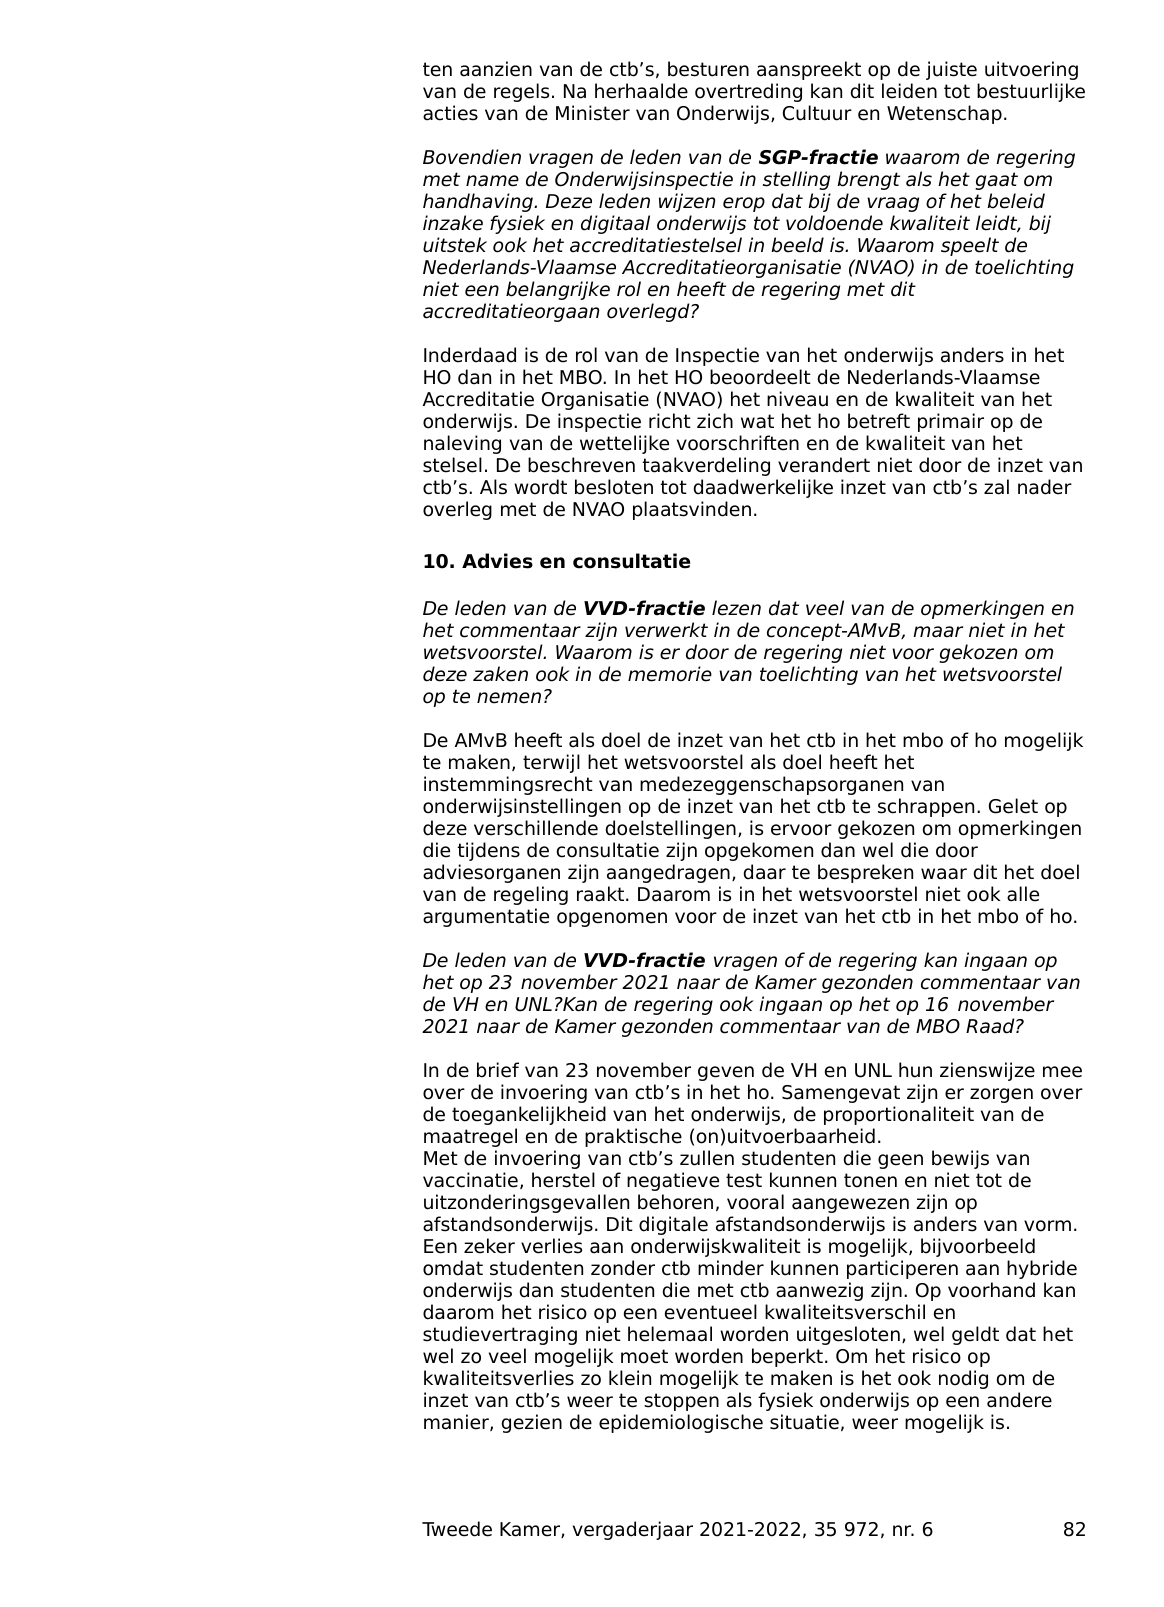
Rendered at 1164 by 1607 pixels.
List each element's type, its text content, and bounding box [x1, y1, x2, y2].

text Met de invoering van ctb’s zullen studenten die geen bewijs van vaccinatie, herstel of negatieve test kunnen tonen en niet tot de uitzonderingsgevallen behoren, vooral aangewezen zijn op afstandsonderwijs. Dit digitale afstandsonderwijs is anders van vorm. Een zeker verlies aan onderwijskwaliteit is mogelijk, bijvoorbeeld omdat studenten zonder ctb minder kunnen participeren aan hybride onderwijs dan studenten die met ctb aanwezig zijn. Op voorhand kan daarom het risico op een eventueel kwaliteitsverschil en studievertraging niet helemaal worden uitgesloten, wel geldt dat het wel zo veel mogelijk moet worden beperkt. Om het risico op kwaliteitsverlies zo klein mogelijk te maken is het ook nodig om de inzet van ctb’s weer te stoppen als fysiek onderwijs op een andere manier, gezien de epidemiologische situatie, weer mogelijk is. [422, 1148, 1087, 1434]
text Bovendien vragen de leden van de SGP-fractie waarom de regering met name de Onderwijsinspectie in stelling brengt als het gaat om handhaving. Deze leden wijzen erop dat bij de vraag of het beleid inzake fysiek en digitaal onderwijs tot voldoende kwaliteit leidt, bij uitstek ook het accreditatiestelsel in beeld is. Waarom speelt de Nederlands-Vlaamse Accreditatieorganisatie (NVAO) in de toelichting niet een belangrijke rol en heeft de regering met dit accreditatieorgaan overlegd? [422, 147, 1087, 323]
text Inderdaad is de rol van de Inspectie van het onderwijs anders in het HO dan in het MBO. In het HO beoordeelt de Nederlands-Vlaamse Accreditatie Organisatie (NVAO) het niveau en de kwaliteit van het onderwijs. De inspectie richt zich wat het ho betreft primair op de naleving van de wettelijke voorschriften en de kwaliteit van het stelsel. De beschreven taakverdeling verandert niet door de inzet van ctb’s. Als wordt besloten tot daadwerkelijke inzet van ctb’s zal nader overleg met de NVAO plaatsvinden. [422, 345, 1087, 521]
subtitle 10. Advies en consultatie [422, 551, 1087, 573]
text In de brief van 23 november geven de VH en UNL hun zienswijze mee over de invoering van ctb’s in het ho. Samengevat zijn er zorgen over de toegankelijkheid van het onderwijs, de proportionaliteit van de maatregel en de praktische (on)uitvoerbaarheid. [422, 1060, 1087, 1148]
text De leden van de VVD-fractie lezen dat veel van de opmerkingen en het commentaar zijn verwerkt in de concept-AMvB, maar niet in het wetsvoorstel. Waarom is er door de regering niet voor gekozen om deze zaken ook in de memorie van toelichting van het wetsvoorstel op te nemen? [422, 598, 1087, 708]
text De AMvB heeft als doel de inzet van het ctb in het mbo of ho mogelijk te maken, terwijl het wetsvoorstel als doel heeft het instemmingsrecht van medezeggenschapsorganen van onderwijsinstellingen op de inzet van het ctb te schrappen. Gelet op deze verschillende doelstellingen, is ervoor gekozen om opmerkingen die tijdens de consultatie zijn opgekomen dan wel die door adviesorganen zijn aangedragen, daar te bespreken waar dit het doel van de regeling raakt. Daarom is in het wetsvoorstel niet ook alle argumentatie opgenomen voor de inzet van het ctb in het mbo of ho. [422, 730, 1087, 928]
text De leden van de VVD-fractie vragen of de regering kan ingaan op het op 23 november 2021 naar de Kamer gezonden commentaar van de VH en UNL?Kan de regering ook ingaan op het op 16 november 2021 naar de Kamer gezonden commentaar van de MBO Raad? [422, 950, 1087, 1038]
text ten aanzien van de ctb’s, besturen aanspreekt op de juiste uitvoering van de regels. Na herhaalde overtreding kan dit leiden tot bestuurlijke acties van de Minister van Onderwijs, Cultuur en Wetenschap. [422, 59, 1087, 125]
